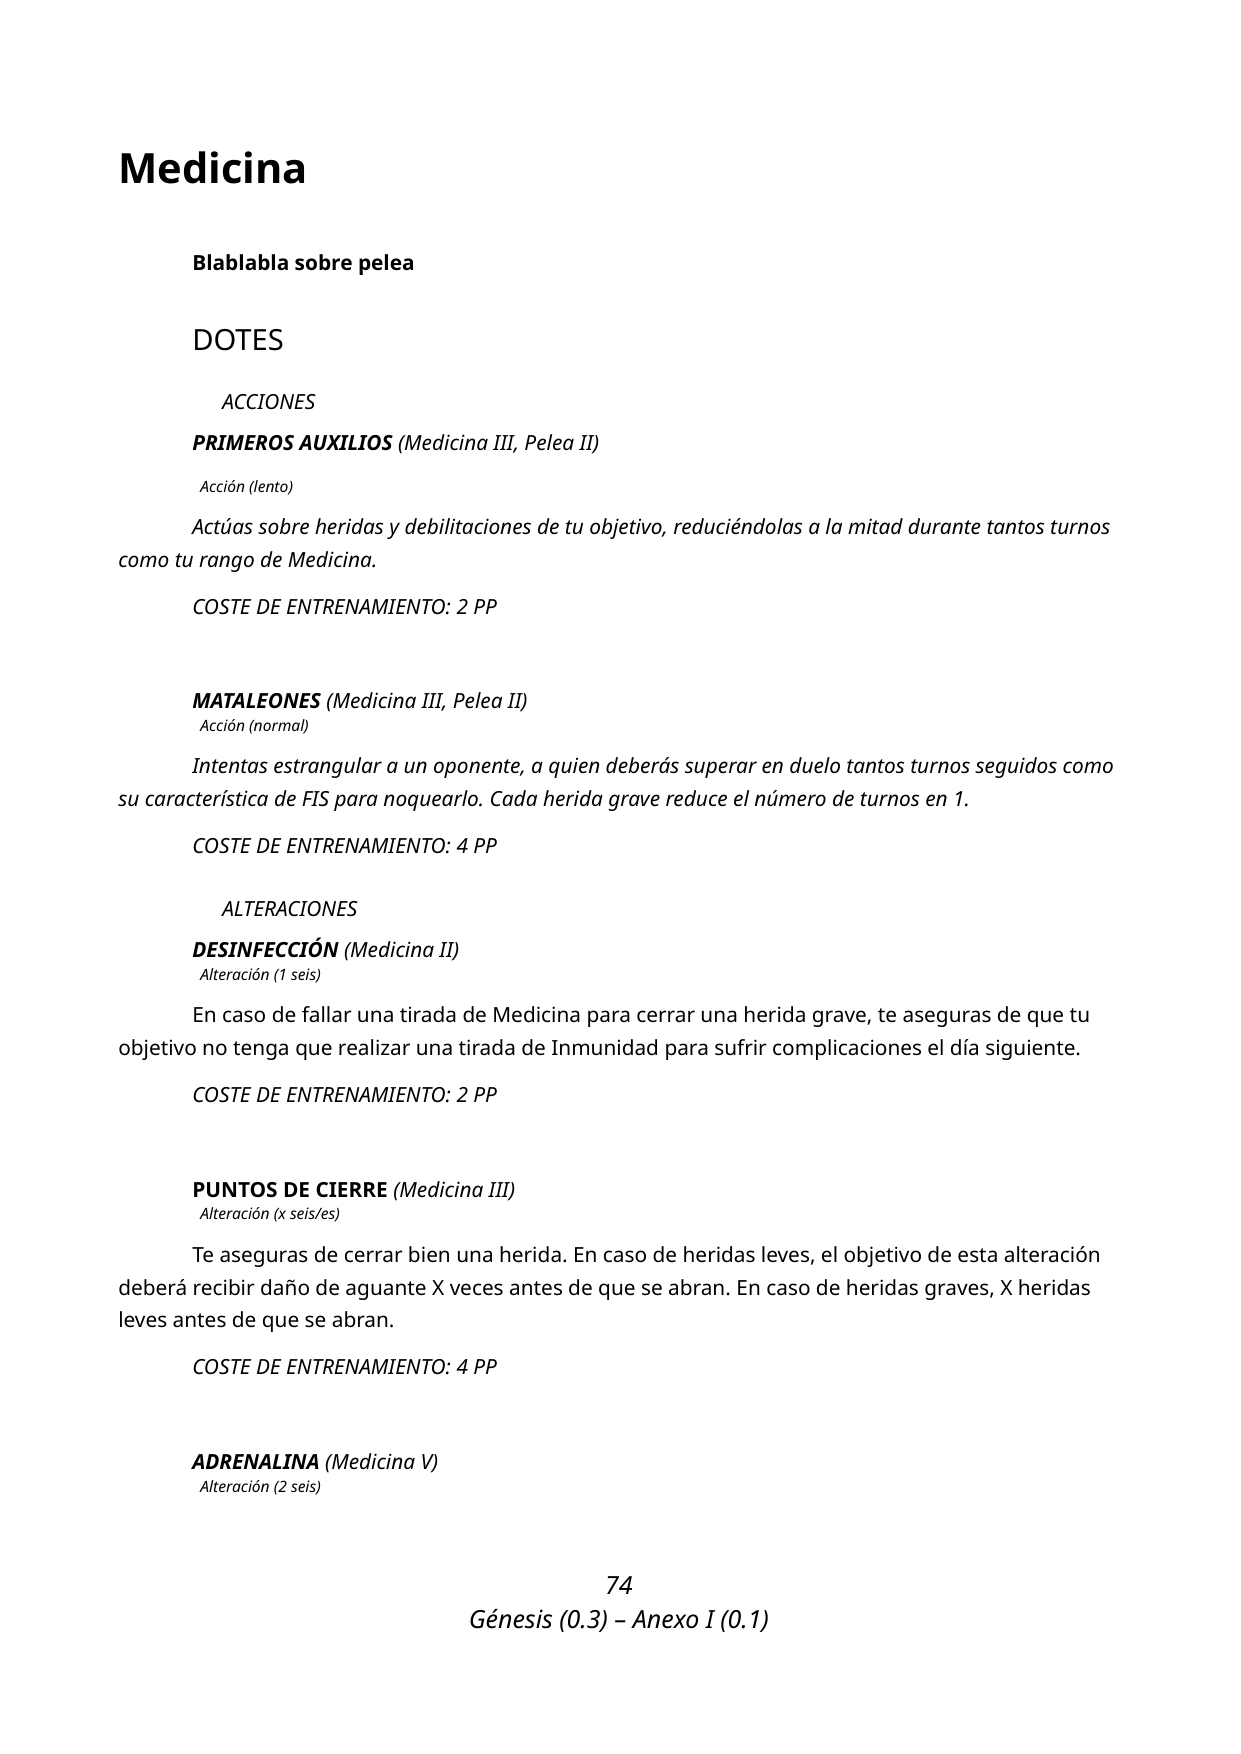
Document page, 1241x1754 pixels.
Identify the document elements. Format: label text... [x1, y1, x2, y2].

subtitle ACCIONES [118, 384, 1122, 416]
text COSTE DE ENTRENAMIENTO: 4 PP [118, 831, 1122, 860]
text PRIMEROS AUXILIOS (Medicina III, Pelea II) [118, 428, 1122, 457]
subtitle DOTES [118, 319, 1122, 359]
text En caso de fallar una tirada de Medicina para cerrar una herida grave, te aseguras de que tu objetivo no tenga que realizar una tirada de Inmunidad para sufrir complicaciones el día siguiente. [118, 1001, 1122, 1062]
text Alteración (1 seis) [192, 964, 1122, 1001]
subtitle ALTERACIONES [118, 891, 1122, 923]
text Blablabla sobre pelea [118, 248, 1122, 276]
text Acción (lento) [192, 475, 1122, 512]
text DESINFECCIÓN (Medicina II) [118, 935, 1122, 964]
text COSTE DE ENTRENAMIENTO: 2 PP [118, 592, 1122, 620]
subtitle Medicina [118, 139, 1122, 196]
text Alteración (x seis/es) [192, 1203, 1122, 1240]
text Actúas sobre heridas y debilitaciones de tu objetivo, reduciéndolas a la mitad durante tantos turnos como tu rango de Medicina. [118, 512, 1122, 573]
text COSTE DE ENTRENAMIENTO: 2 PP [118, 1080, 1122, 1109]
text COSTE DE ENTRENAMIENTO: 4 PP [118, 1352, 1122, 1381]
text Alteración (2 seis) [192, 1476, 1122, 1512]
text Te aseguras de cerrar bien una herida. En caso de heridas leves, el objetivo de esta alteración deberá recibir daño de aguante X veces antes de que se abran. En caso de heridas graves, X heridas leves antes de que se abran. [118, 1240, 1122, 1334]
text MATALEONES (Medicina III, Pelea II) [118, 686, 1122, 715]
text Acción (normal) [192, 715, 1122, 752]
text ADRENALINA (Medicina V) [118, 1447, 1122, 1476]
text PUNTOS DE CIERRE (Medicina III) [118, 1175, 1122, 1203]
text Intentas estrangular a un oponente, a quien deberás superar en duelo tantos turnos seguidos como su característica de FIS para noquearlo. Cada herida grave reduce el número de turnos en 1. [118, 752, 1122, 813]
